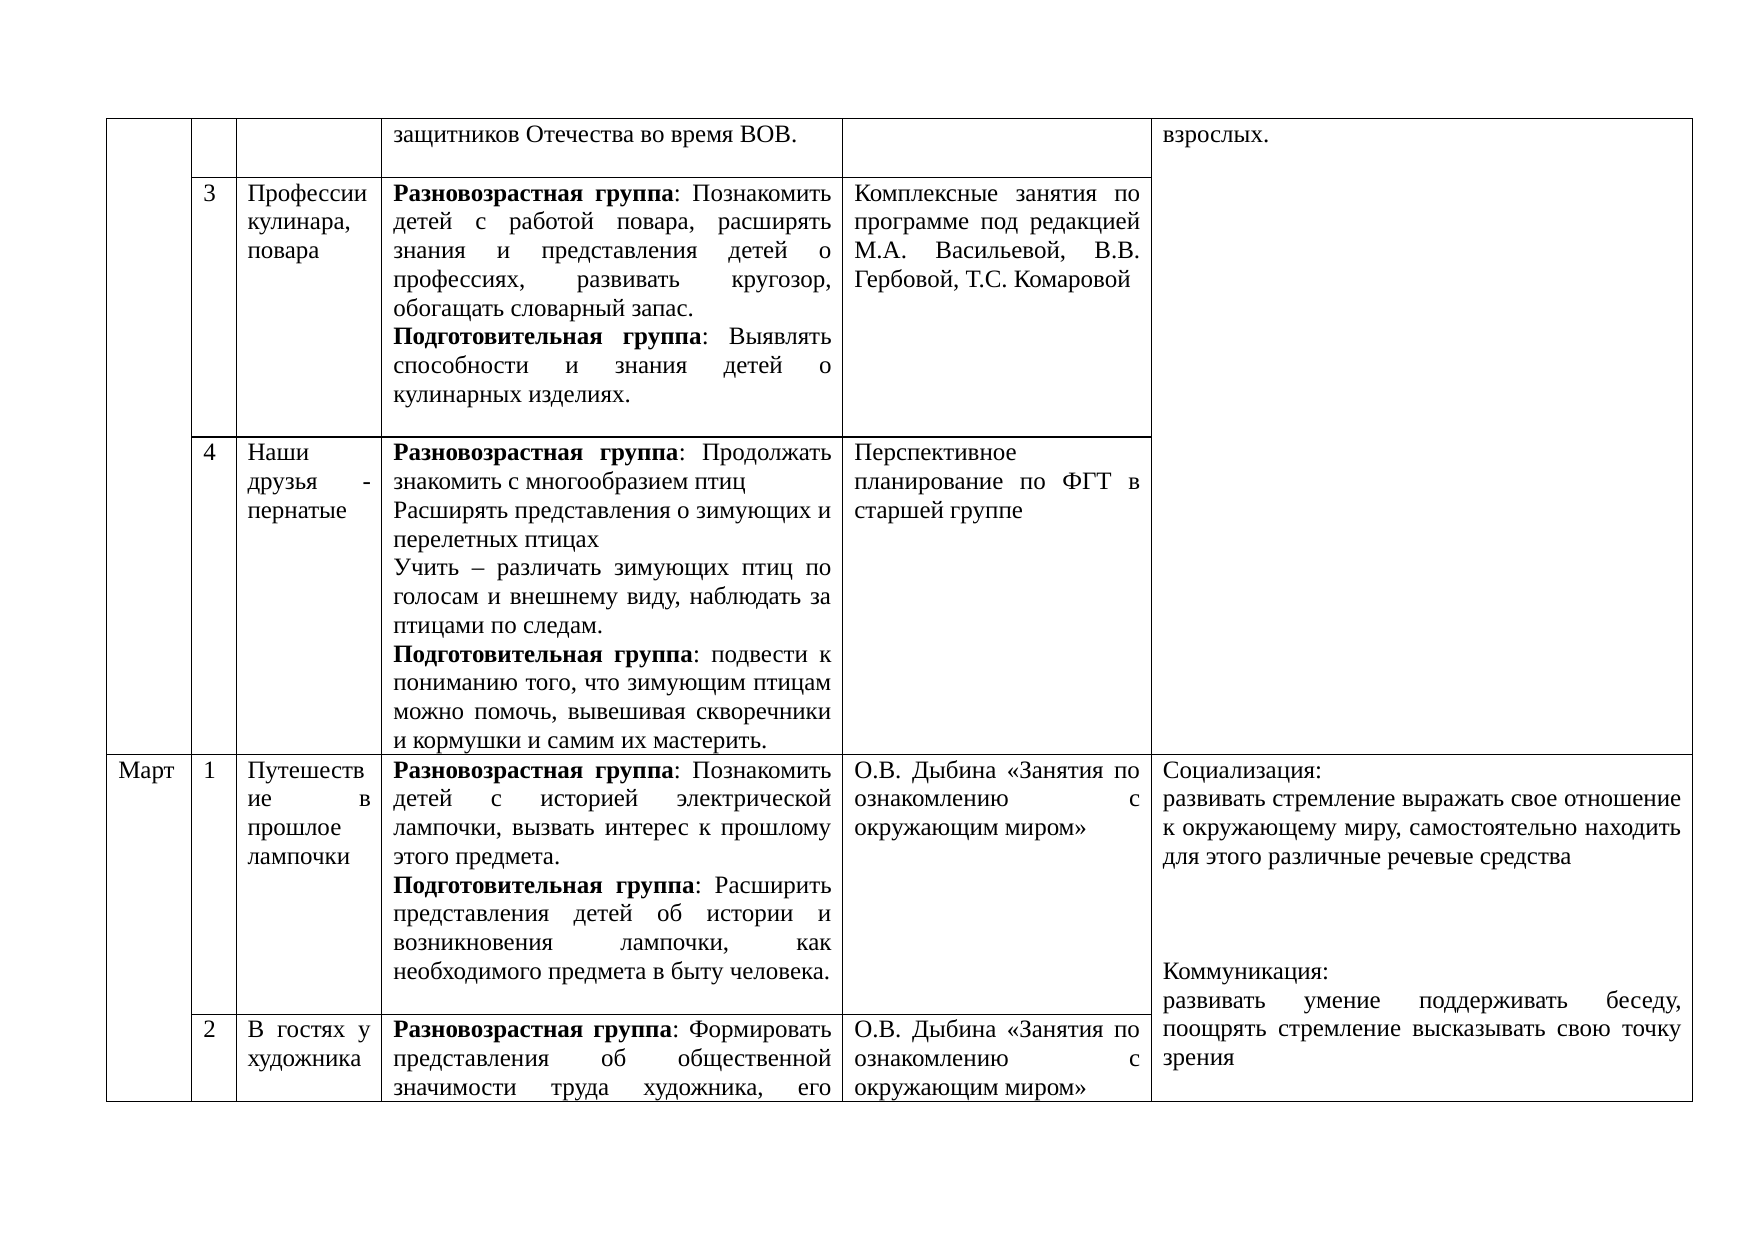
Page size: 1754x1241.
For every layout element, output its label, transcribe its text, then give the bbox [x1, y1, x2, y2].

table_cell Март [107, 755, 191, 1101]
table_cell Социализация: развивать стремление выражать свое отношение к окружающему миру, самостоятельно находить для этого различные речевые средства Коммуникация: развивать умение поддерживать беседу, поощрять стремление высказывать свою точку зрения [1152, 755, 1692, 1101]
table_cell О.В. Дыбина «Занятия по ознакомлению с окружающим миром» [843, 755, 1151, 1013]
table_cell 1 [192, 755, 236, 1013]
table_cell Разновозрастная группа: Продолжать знакомить с многообразием птиц Расширять представления о зимующих и перелетных птицах Учить – различать зимующих птиц по голосам и внешнему виду, наблюдать за птицами по следам. Подготовительная группа: подвести к пониманию того, что зимующим птицам можно помочь, вывешивая скворечники и кормушки и самим их мастерить. [382, 438, 842, 754]
table_cell Комплексные занятия по программе под редакцией М.А. Васильевой, В.В. Гербовой, Т.С. Комаровой [843, 178, 1151, 436]
table_cell В гостях у художника [237, 1015, 381, 1101]
table_cell защитников Отечества во время ВОВ. [382, 119, 842, 177]
table_cell [843, 119, 1151, 177]
table_cell взрослых. [1152, 119, 1692, 754]
table_cell Разновозрастная группа: Познакомить детей с работой повара, расширять знания и представления детей о профессиях, развивать кругозор, обогащать словарный запас. Подготовительная группа: Выявлять способности и знания детей о кулинарных изделиях. [382, 178, 842, 436]
table_cell Перспективное планирование по ФГТ в старшей группе [843, 438, 1151, 754]
table_cell [107, 119, 191, 754]
table_cell О.В. Дыбина «Занятия по ознакомлению с окружающим миром» [843, 1015, 1151, 1101]
table_cell 3 [192, 178, 236, 436]
table_cell Профессии кулинара, повара [237, 178, 381, 436]
table_cell [237, 119, 381, 177]
table_cell 4 [192, 438, 236, 754]
table_cell Путешествие в прошлое лампочки [237, 755, 381, 1013]
table_cell 2 [192, 1015, 236, 1101]
table_cell Наши друзья - пернатые [237, 438, 381, 754]
table_cell Разновозрастная группа: Познакомить детей с историей электрической лампочки, вызвать интерес к прошлому этого предмета. Подготовительная группа: Расширить представления детей об истории и возникновения лампочки, как необходимого предмета в быту человека. [382, 755, 842, 1013]
table_cell Разновозрастная группа: Формировать представления об общественной значимости труда художника, его [382, 1015, 842, 1101]
table_cell [192, 119, 236, 177]
